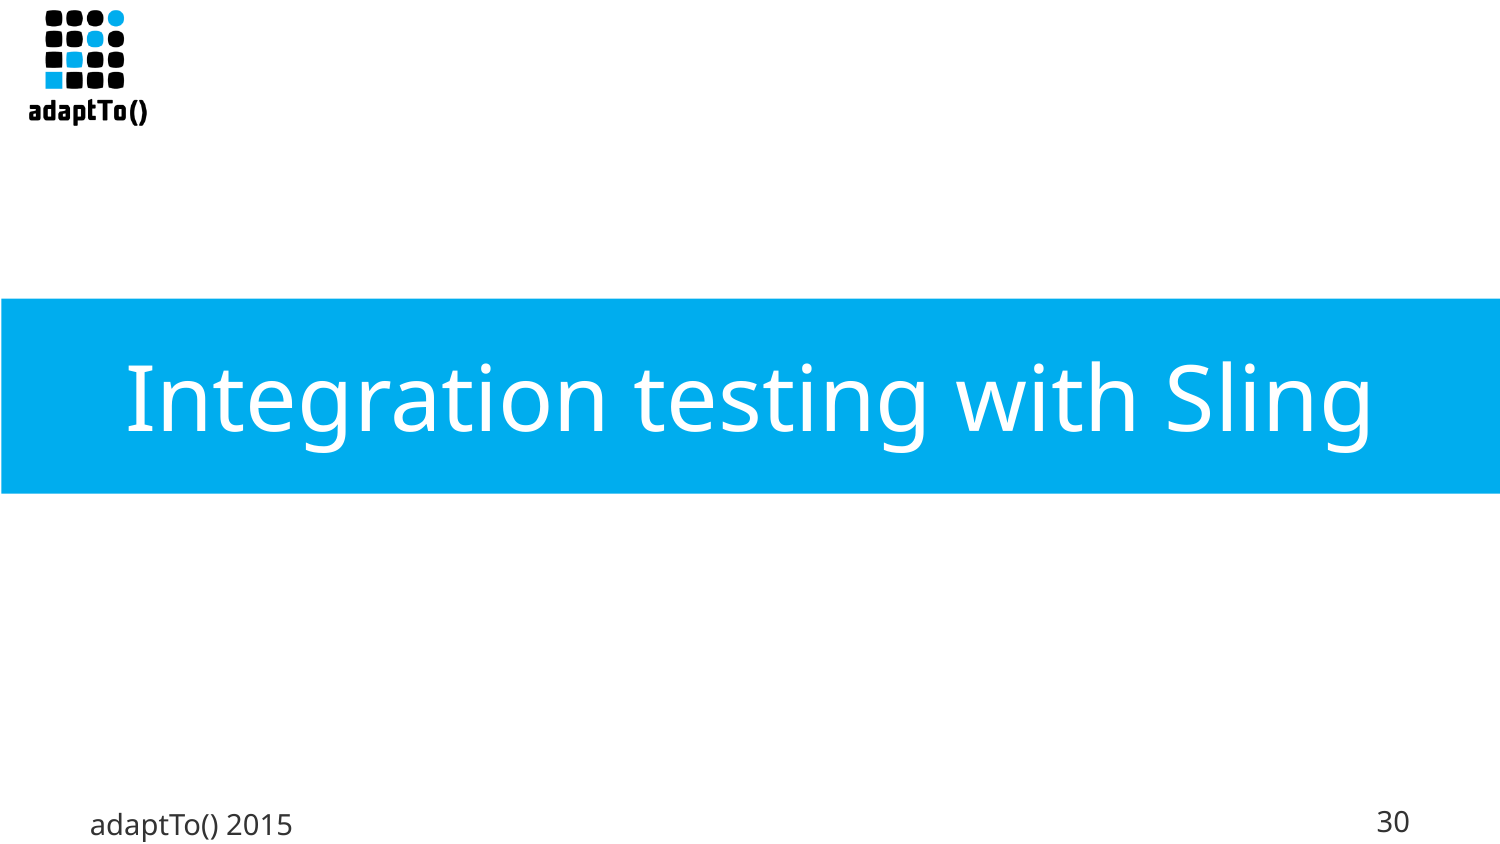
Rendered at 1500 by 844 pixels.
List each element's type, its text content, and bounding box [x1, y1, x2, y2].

title Integration testing with Sling [1, 298, 1500, 494]
picture [27, 6, 148, 127]
